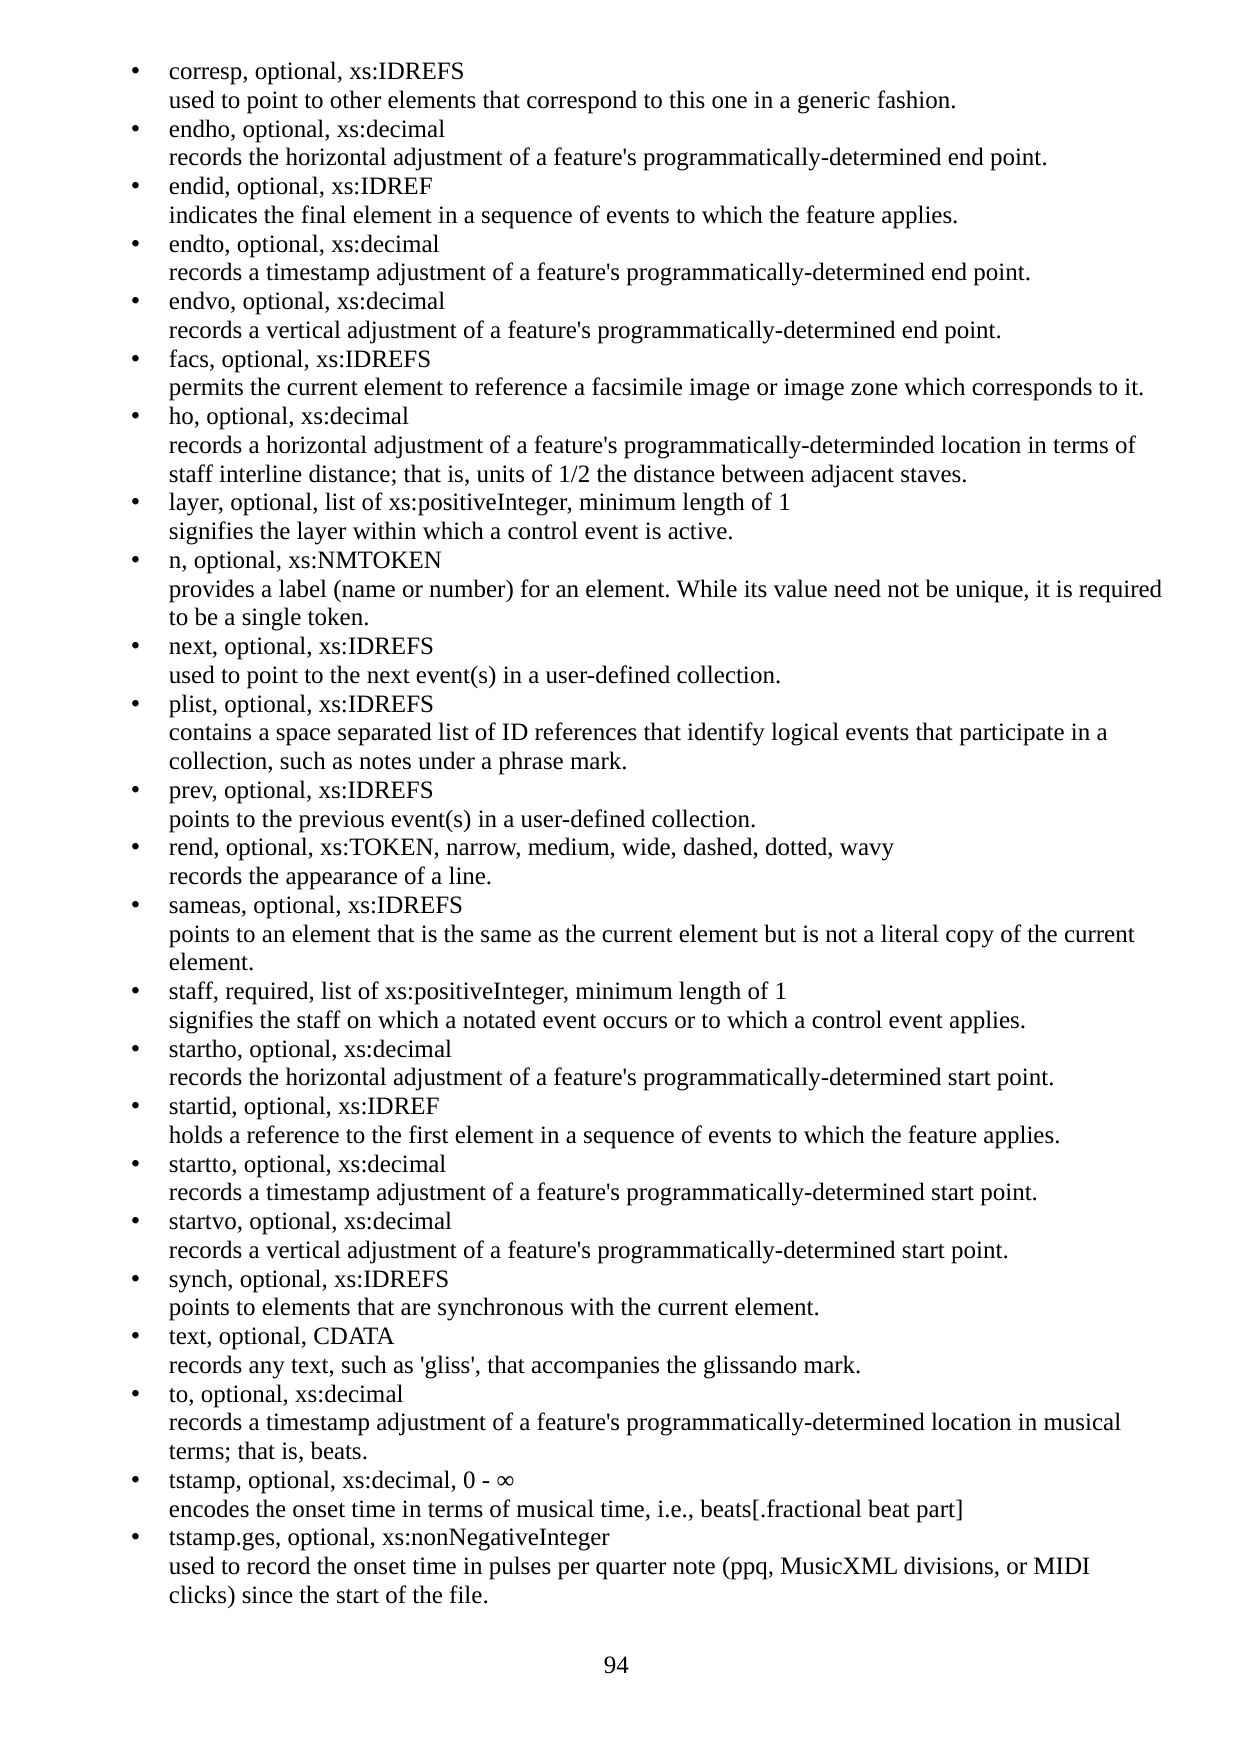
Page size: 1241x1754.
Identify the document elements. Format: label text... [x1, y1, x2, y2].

list startto, optional, xs:decimal records a timestamp adjustment of a feature's programmatically-determined start point. [131, 1149, 1162, 1206]
list layer, optional, list of xs:positiveInteger, minimum length of 1 signifies the layer within which a control event is active. [131, 487, 1162, 545]
list endho, optional, xs:decimal records the horizontal adjustment of a feature's programmatically-determined end point. [131, 114, 1162, 171]
list sameas, optional, xs:IDREFS points to an element that is the same as the current element but is not a literal copy of the current element. [131, 890, 1162, 976]
list next, optional, xs:IDREFS used to point to the next event(s) in a user-defined collection. [131, 631, 1162, 689]
list text, optional, CDATA records any text, such as 'gliss', that accompanies the glissando mark. [131, 1321, 1162, 1379]
list corresp, optional, xs:IDREFS used to point to other elements that correspond to this one in a generic fashion. [131, 56, 1162, 114]
list facs, optional, xs:IDREFS permits the current element to reference a facsimile image or image zone which corresponds to it. [131, 344, 1162, 401]
list synch, optional, xs:IDREFS points to elements that are synchronous with the current element. [131, 1264, 1162, 1321]
list endto, optional, xs:decimal records a timestamp adjustment of a feature's programmatically-determined end point. [131, 229, 1162, 286]
list startid, optional, xs:IDREF holds a reference to the first element in a sequence of events to which the feature applies. [131, 1091, 1162, 1149]
list tstamp.ges, optional, xs:nonNegativeInteger used to record the onset time in pulses per quarter note (ppq, MusicXML divisions, or MIDI clicks) since the start of the file. [131, 1522, 1162, 1609]
list staff, required, list of xs:positiveInteger, minimum length of 1 signifies the staff on which a notated event occurs or to which a control event applies. [131, 976, 1162, 1034]
list n, optional, xs:NMTOKEN provides a label (name or number) for an element. While its value need not be unique, it is required to be a single token. [131, 545, 1162, 631]
list tstamp, optional, xs:decimal, 0 - ∞ encodes the onset time in terms of musical time, i.e., beats[.fractional beat part] [131, 1465, 1162, 1522]
list endid, optional, xs:IDREF indicates the final element in a sequence of events to which the feature applies. [131, 171, 1162, 229]
list endvo, optional, xs:decimal records a vertical adjustment of a feature's programmatically-determined end point. [131, 286, 1162, 344]
list startho, optional, xs:decimal records the horizontal adjustment of a feature's programmatically-determined start point. [131, 1034, 1162, 1091]
list to, optional, xs:decimal records a timestamp adjustment of a feature's programmatically-determined location in musical terms; that is, beats. [131, 1379, 1162, 1465]
list plist, optional, xs:IDREFS contains a space separated list of ID references that identify logical events that participate in a collection, such as notes under a phrase mark. [131, 689, 1162, 775]
list startvo, optional, xs:decimal records a vertical adjustment of a feature's programmatically-determined start point. [131, 1206, 1162, 1264]
list prev, optional, xs:IDREFS points to the previous event(s) in a user-defined collection. [131, 775, 1162, 832]
list rend, optional, xs:TOKEN, narrow, medium, wide, dashed, dotted, wavy records the appearance of a line. [131, 832, 1162, 890]
list ho, optional, xs:decimal records a horizontal adjustment of a feature's programmatically-determinded location in terms of staff interline distance; that is, units of 1/2 the distance between adjacent staves. [131, 401, 1162, 487]
